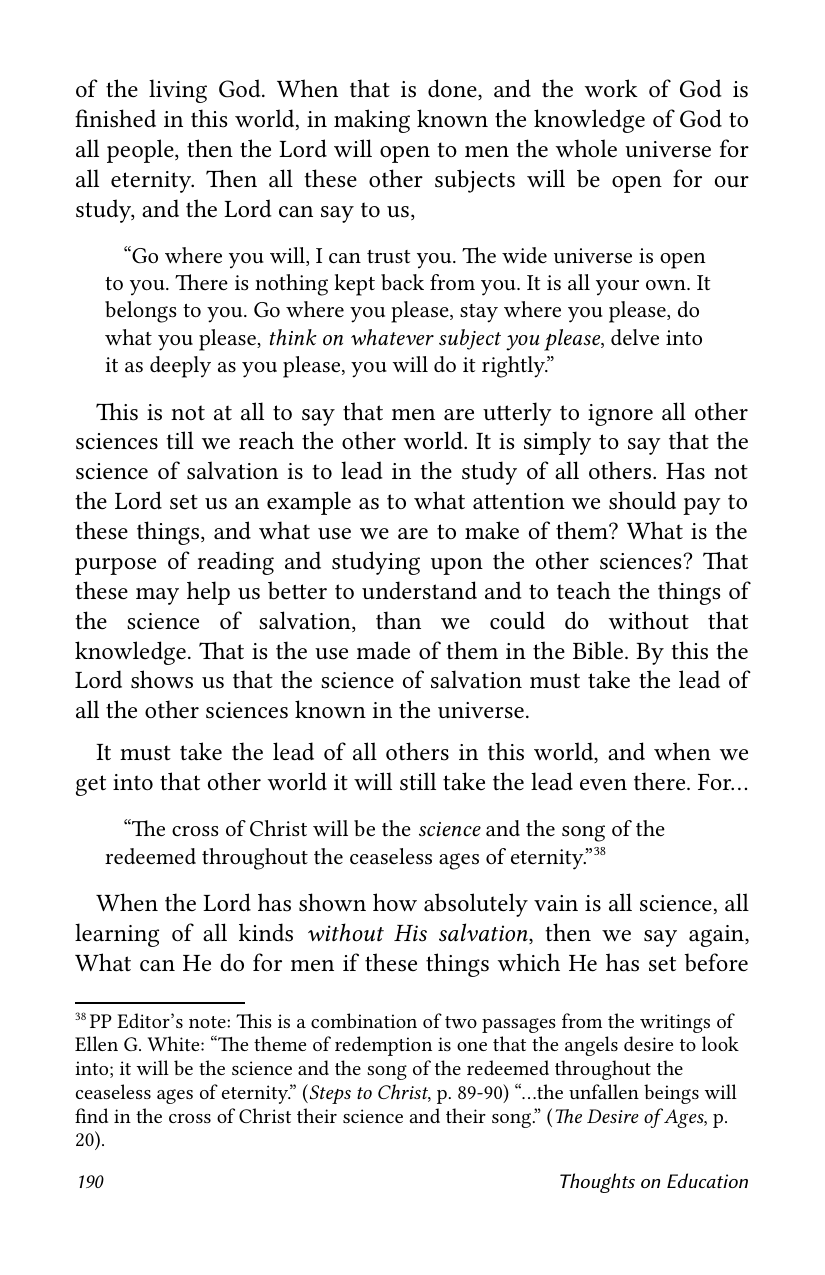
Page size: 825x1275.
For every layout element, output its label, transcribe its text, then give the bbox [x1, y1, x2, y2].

text When the Lord has shown how absolutely vain is all science, all learning of all kinds without His salvation, then we say again, What can He do for men if these things which He has set before [75, 889, 750, 977]
text This is not at all to say that men are utterly to ignore all other sciences till we reach the other world. It is simply to say that the science of salvation is to lead in the study of all others. Has not the Lord set us an example as to what attention we should pay to these things, and what use we are to make of them? What is the purpose of reading and studying upon the other sciences? That these may help us better to understand and to teach the things of the science of salvation, than we could do without that knowledge. That is the use made of them in the Bible. By this the Lord shows us that the science of salvation must take the lead of all the other sciences known in the universe. [75, 397, 750, 725]
text of the living God. When that is done, and the work of God is finished in this world, in making known the knowledge of God to all people, then the Lord will open to men the whole universe for all eternity. Then all these other subjects will be open for our study, and the Lord can say to us, [75, 75, 750, 223]
text “Go where you will, I can trust you. The wide universe is open to you. There is nothing kept back from you. It is all your own. It belongs to you. Go where you please, stay where you please, do what you please, think on whatever subject you please, delve into it as deeply as you please, you will do it rightly.” [105, 242, 720, 378]
text “The cross of Christ will be the science and the song of the redeemed throughout the ceaseless ages of eternity.” [105, 816, 720, 870]
text PP Editor’s note: This is a combination of two passages from the writings of Ellen G. White: “The theme of redemption is one that the angels desire to look into; it will be the science and the song of the redeemed throughout the ceaseless ages of eternity.” (Steps to Christ, p. 89-90) “...the unfallen beings will find in the cross of Christ their science and their song.” (The Desire of Ages, p. 20). [75, 1009, 750, 1152]
text It must take the lead of all others in this world, and when we get into that other world it will still take the lead even there. For… [75, 738, 750, 797]
